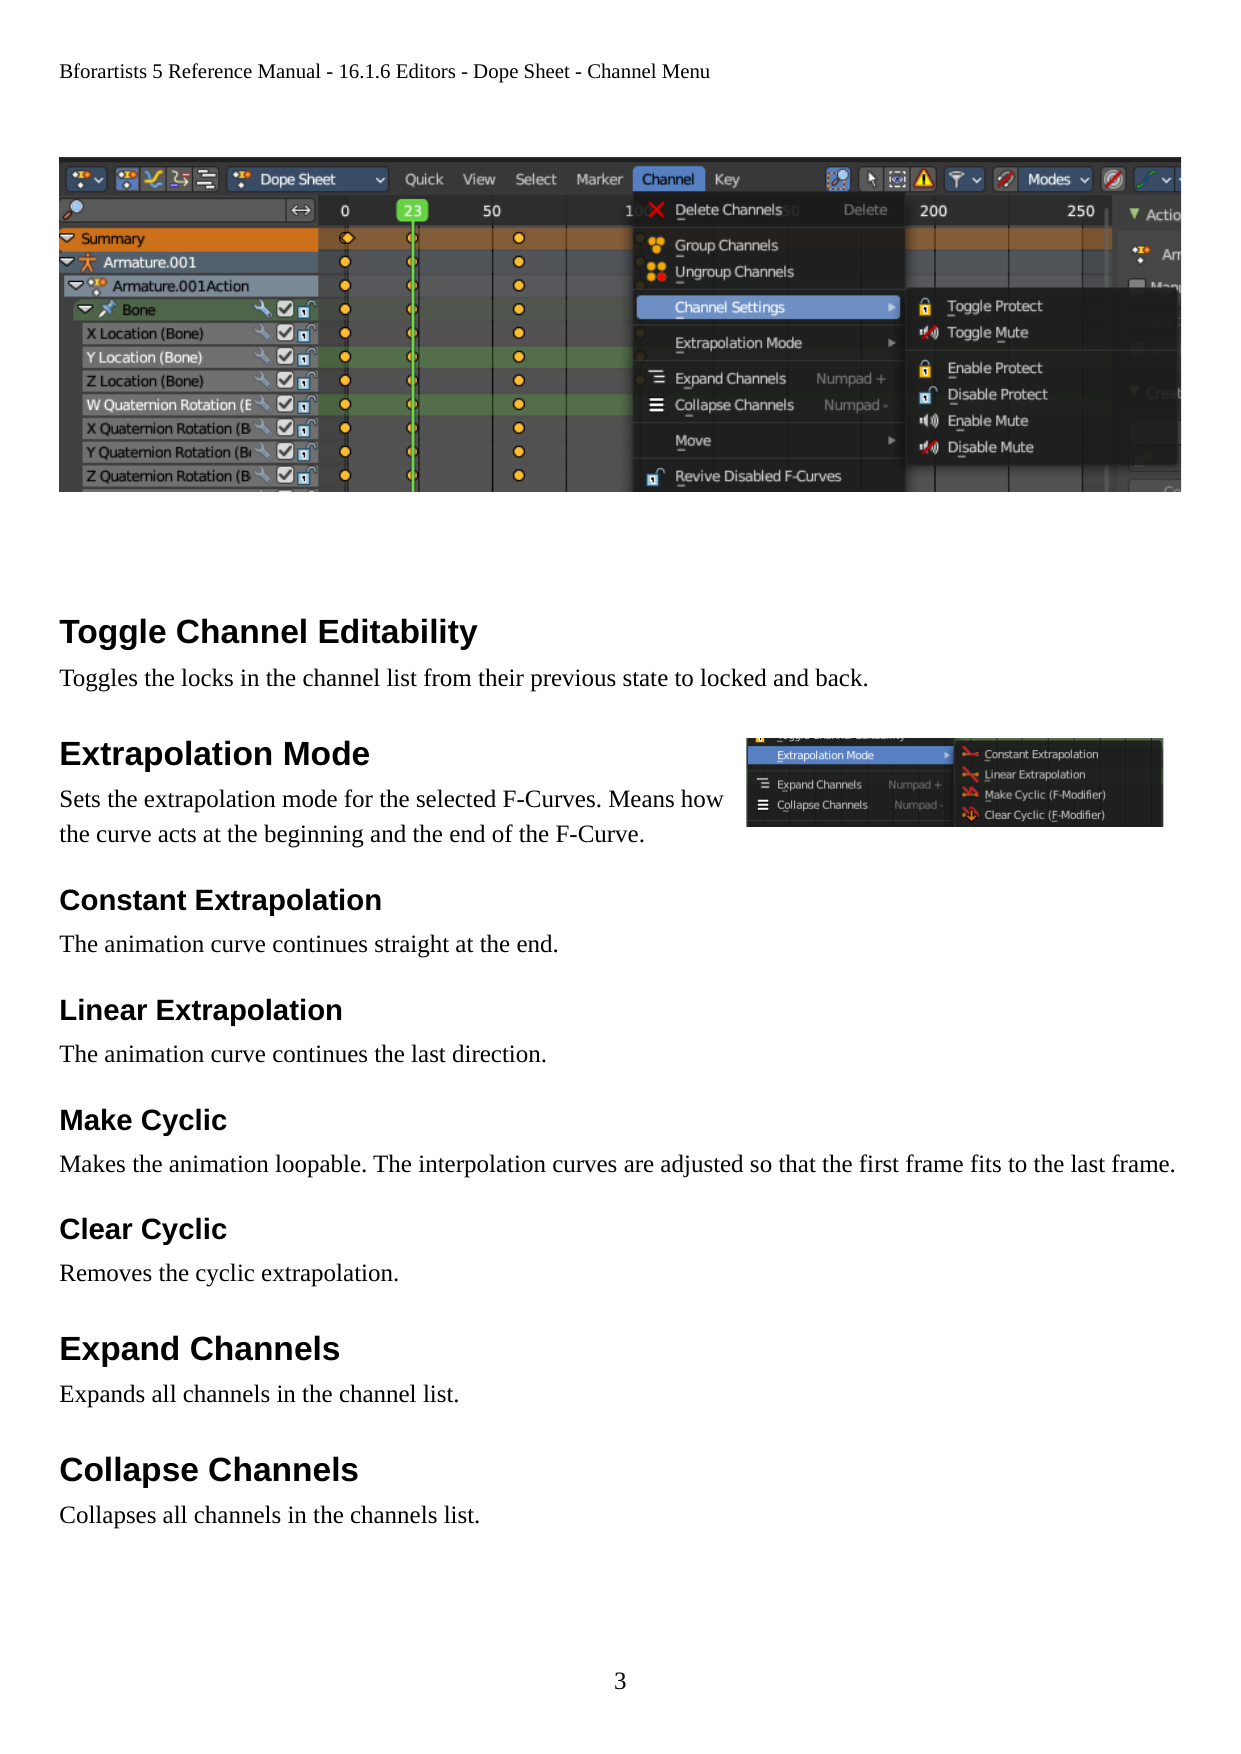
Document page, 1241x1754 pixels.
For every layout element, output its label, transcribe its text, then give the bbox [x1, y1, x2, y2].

picture [746, 738, 1164, 827]
subtitle Clear Cyclic [59, 1212, 1181, 1246]
subtitle Collapse Channels [59, 1449, 1181, 1488]
text Sets the extrapolation mode for the selected F-Curves. Means how the curve acts at the beginning and the end of the F-Curve. [59, 784, 1181, 848]
text The animation curve continues the last direction. [59, 1039, 1181, 1067]
text Expands all channels in the channel list. [59, 1379, 1181, 1408]
subtitle Constant Extrapolation [59, 883, 1181, 916]
text Toggles the locks in the channel list from their previous state to locked and back. [59, 663, 1181, 692]
subtitle Toggle Channel Editability [59, 612, 1181, 651]
text Makes the animation loopable. The interpolation curves are adjusted so that the first frame fits to the last frame. [59, 1149, 1181, 1177]
text Removes the cyclic extrapolation. [59, 1258, 1181, 1287]
text Collapses all channels in the channels list. [59, 1501, 1181, 1529]
subtitle Extrapolation Mode [59, 733, 1181, 772]
text The animation curve continues straight at the end. [59, 929, 1181, 958]
subtitle Linear Extrapolation [59, 992, 1181, 1026]
subtitle Make Cyclic [59, 1102, 1181, 1136]
picture [59, 157, 1182, 492]
subtitle Expand Channels [59, 1328, 1181, 1367]
